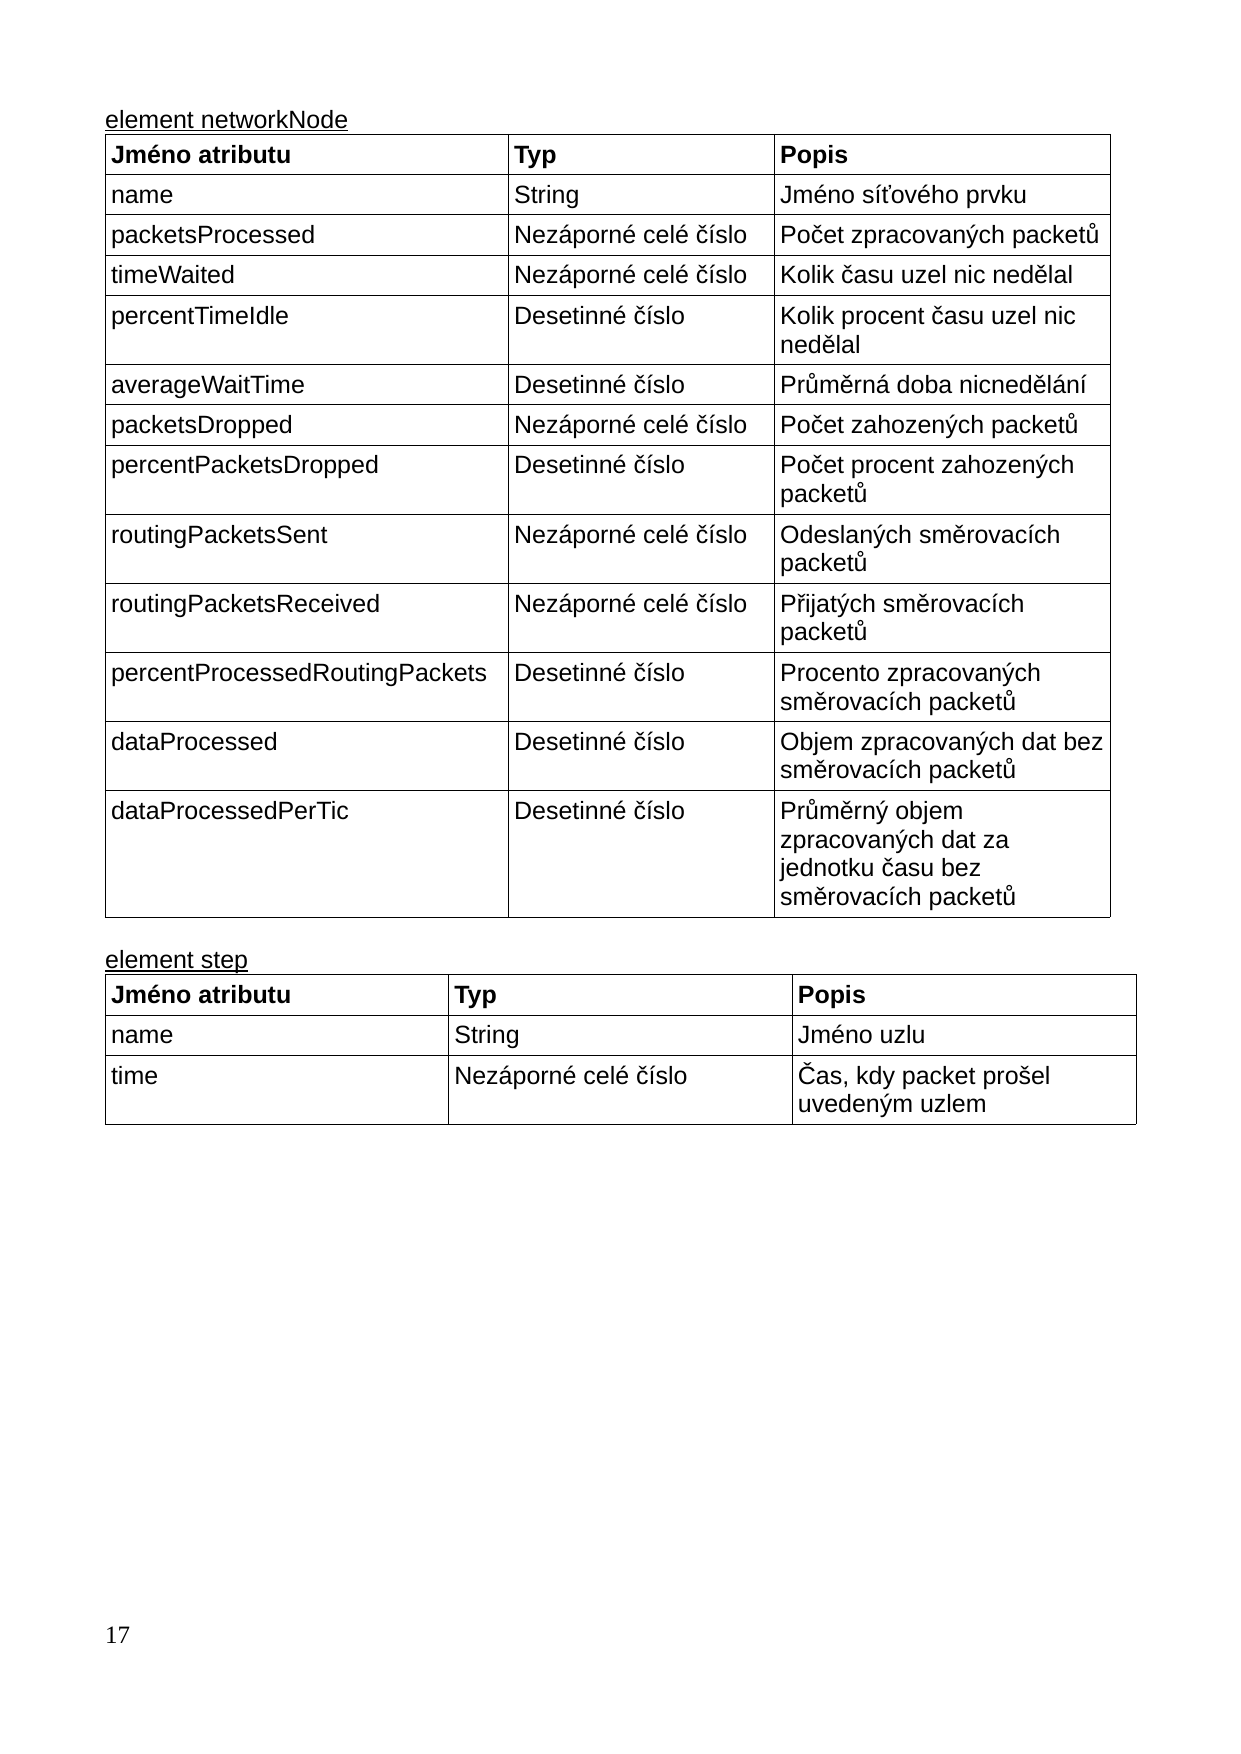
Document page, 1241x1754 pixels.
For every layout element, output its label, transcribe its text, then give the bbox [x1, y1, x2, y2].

table_cell averageWaitTime [106, 365, 508, 404]
table_header Jméno atributu [106, 135, 508, 174]
text element networkNode [105, 105, 1136, 134]
table_cell Nezáporné celé číslo [449, 1056, 792, 1124]
table_cell name [106, 1016, 448, 1055]
table_cell Jméno uzlu [793, 1016, 1136, 1055]
table_cell Nezáporné celé číslo [509, 584, 774, 652]
table_cell Nezáporné celé číslo [509, 405, 774, 445]
table_cell Počet zahozených packetů [775, 405, 1110, 445]
table_cell packetsProcessed [106, 215, 508, 255]
table_cell String [509, 175, 774, 214]
table_cell percentTimeIdle [106, 296, 508, 364]
table_cell Desetinné číslo [509, 791, 774, 917]
table_cell Objem zpracovaných dat bez směrovacích packetů [775, 722, 1110, 790]
table_cell dataProcessedPerTic [106, 791, 508, 917]
table_header Typ [509, 135, 774, 174]
table_cell Procento zpracovaných směrovacích packetů [775, 653, 1110, 721]
table_cell Desetinné číslo [509, 296, 774, 364]
table_cell Desetinné číslo [509, 722, 774, 790]
table_cell packetsDropped [106, 405, 508, 445]
table_cell Desetinné číslo [509, 446, 774, 514]
text element step [105, 945, 1136, 974]
table_cell Kolik procent času uzel nic nedělal [775, 296, 1110, 364]
table_cell String [449, 1016, 792, 1055]
table_cell Odeslaných směrovacích packetů [775, 515, 1110, 583]
table_cell dataProcessed [106, 722, 508, 790]
table_header Popis [793, 975, 1136, 1014]
table_cell Nezáporné celé číslo [509, 215, 774, 255]
table_cell Desetinné číslo [509, 365, 774, 404]
table_cell timeWaited [106, 256, 508, 295]
table_cell Čas, kdy packet prošel uvedeným uzlem [793, 1056, 1136, 1124]
table_cell Průměrná doba nicnedělání [775, 365, 1110, 404]
table_cell Průměrný objem zpracovaných dat za jednotku času bez směrovacích packetů [775, 791, 1110, 917]
table_cell name [106, 175, 508, 214]
table_cell Desetinné číslo [509, 653, 774, 721]
table_cell Nezáporné celé číslo [509, 256, 774, 295]
table_cell Počet zpracovaných packetů [775, 215, 1110, 255]
table_cell percentPacketsDropped [106, 446, 508, 514]
table_cell time [106, 1056, 448, 1124]
table_cell routingPacketsReceived [106, 584, 508, 652]
table_cell Přijatých směrovacích packetů [775, 584, 1110, 652]
table_header Jméno atributu [106, 975, 448, 1014]
table_cell percentProcessedRoutingPackets [106, 653, 508, 721]
table_cell Nezáporné celé číslo [509, 515, 774, 583]
table_header Popis [775, 135, 1110, 174]
table_cell Kolik času uzel nic nedělal [775, 256, 1110, 295]
table_header Typ [449, 975, 792, 1014]
table_cell Počet procent zahozených packetů [775, 446, 1110, 514]
table_cell routingPacketsSent [106, 515, 508, 583]
table_cell Jméno síťového prvku [775, 175, 1110, 214]
